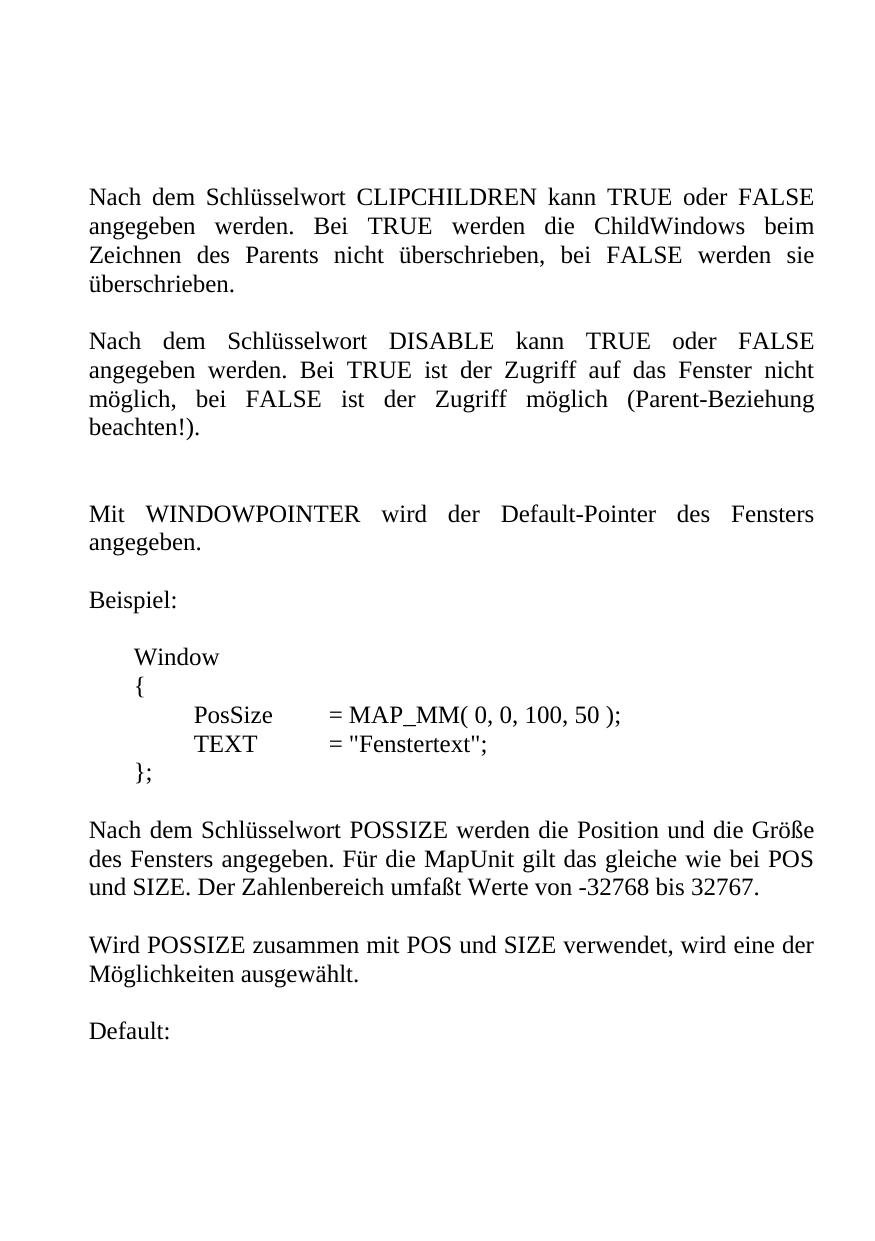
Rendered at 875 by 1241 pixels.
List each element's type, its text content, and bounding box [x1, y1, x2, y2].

text Wird POSSIZE zusammen mit POS und SIZE verwendet, wird eine der Möglichkeiten ausgewählt. [88, 930, 815, 987]
text Beispiel: [88, 585, 815, 614]
text Mit WINDOWPOINTER wird der Default-Pointer des Fensters angegeben. [88, 499, 815, 556]
text Nach dem Schlüsselwort POSSIZE werden die Position und die Größe des Fensters angegeben. Für die MapUnit gilt das gleiche wie bei POS und SIZE. Der Zahlenbereich umfaßt Werte von -32768 bis 32767. [88, 815, 815, 901]
text Nach dem Schlüsselwort DISABLE kann TRUE oder FALSE angegeben werden. Bei TRUE ist der Zugriff auf das Fenster nicht möglich, bei FALSE ist der Zugriff möglich (Parent-Beziehung beachten!). [88, 326, 815, 441]
list PosSize = MAP_MM( 0, 0, 100, 50 ); [88, 700, 815, 729]
text Default: [88, 1016, 815, 1045]
list { [88, 671, 815, 700]
list Window [88, 642, 815, 671]
text Nach dem Schlüsselwort CLIPCHILDREN kann TRUE oder FALSE angegeben werden. Bei TRUE werden die ChildWindows beim Zeichnen des Parents nicht überschrieben, bei FALSE werden sie überschrieben. [88, 182, 815, 297]
list TEXT = "Fenstertext"; [88, 729, 815, 757]
list }; [88, 757, 815, 786]
